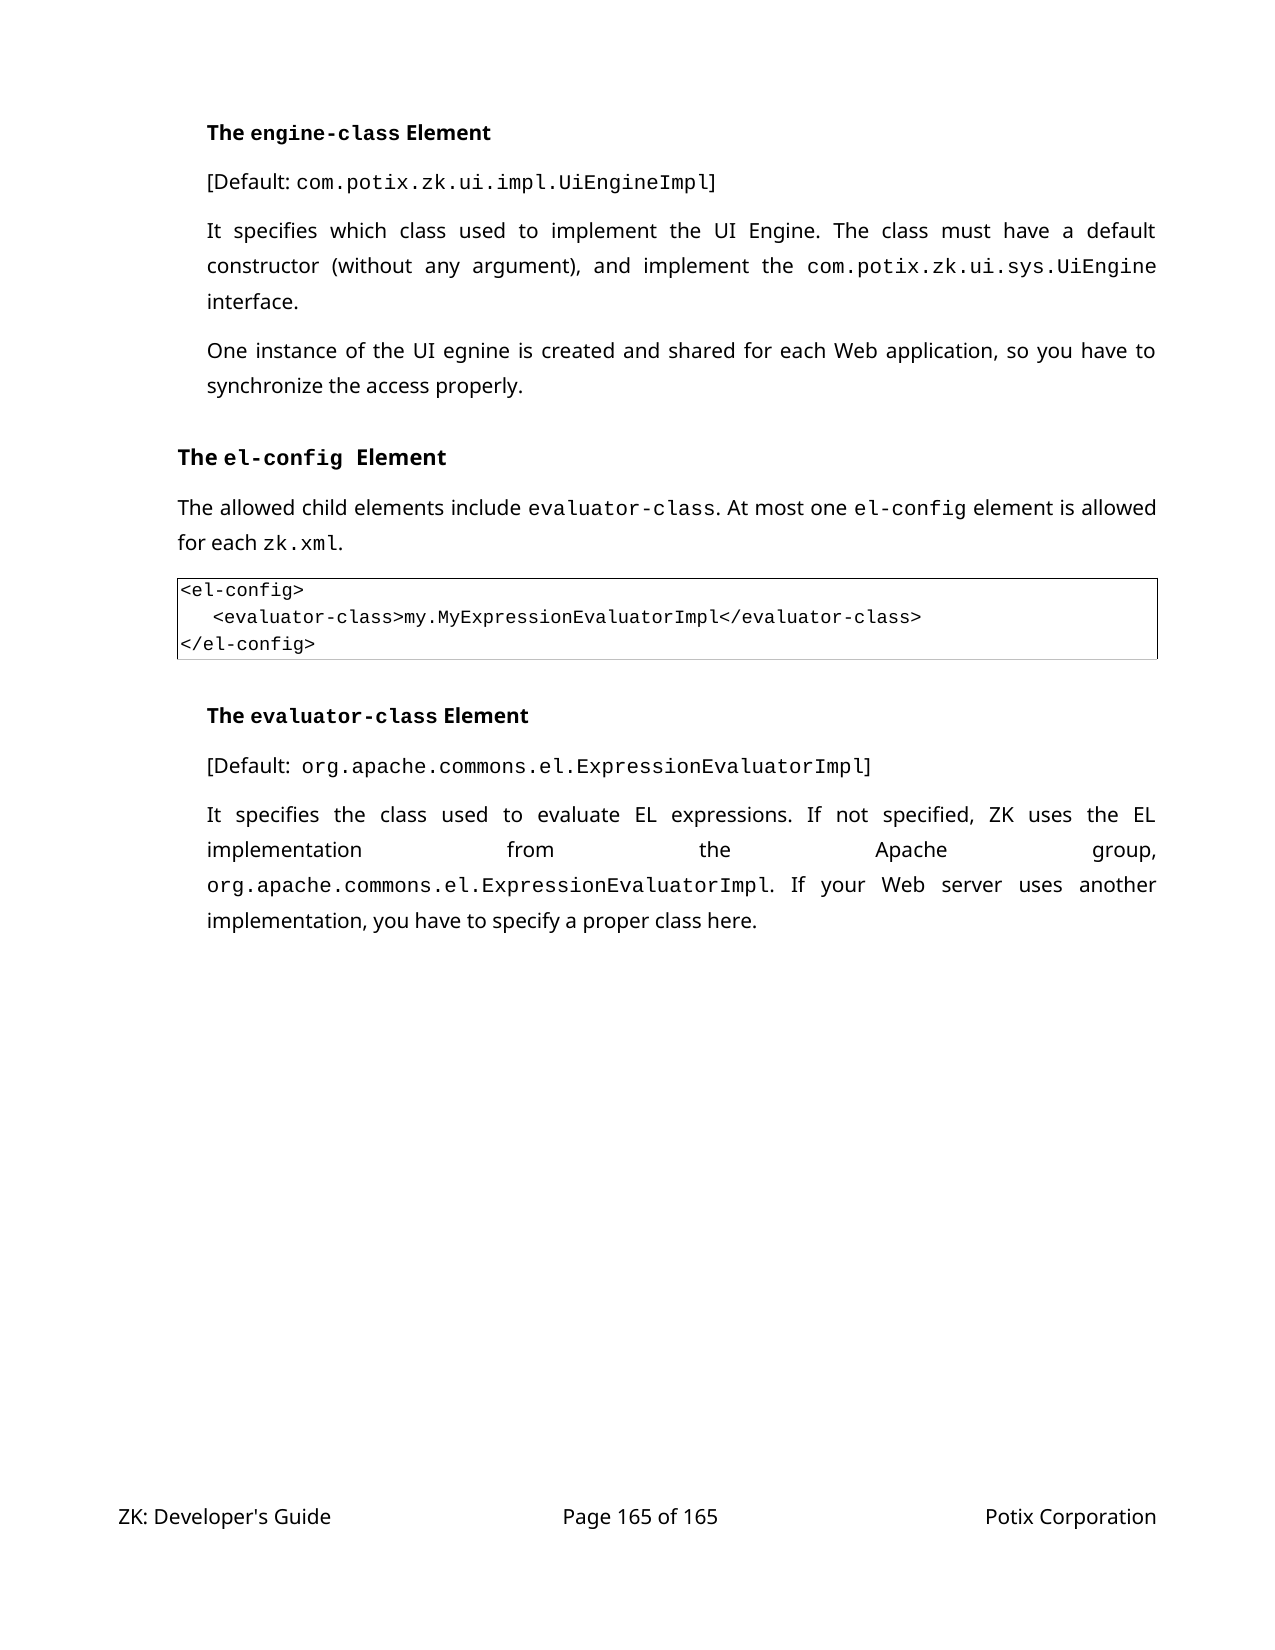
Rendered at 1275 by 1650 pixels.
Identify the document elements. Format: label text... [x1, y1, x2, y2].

text One instance of the UI egnine is created and shared for each Web application, so you have to synchronize the access properly. [207, 336, 1157, 399]
subtitle The engine-class Element [207, 118, 1157, 147]
text <evaluator-class>my.MyExpressionEvaluatorImpl</evaluator-class> [178, 604, 1157, 629]
text [Default: org.apache.commons.el.ExpressionEvaluatorImpl] [207, 751, 1157, 779]
text </el-config> [178, 632, 1157, 659]
text It specifies which class used to implement the UI Engine. The class must have a default constructor (without any argument), and implement the com.potix.zk.ui.sys.UiEngine interface. [207, 216, 1157, 315]
text The allowed child elements include evaluator-class. At most one el-config element is allowed for each zk.xml. [177, 493, 1157, 557]
text <el-config> [178, 579, 1157, 602]
text It specifies the class used to evaluate EL expressions. If not specified, ZK uses the EL implementation from the Apache group, org.apache.commons.el.ExpressionEvaluatorImpl. If your Web server uses another implementation, you have to specify a proper class here. [207, 800, 1157, 934]
subtitle The el-config Element [177, 442, 1157, 472]
text [Default: com.potix.zk.ui.impl.UiEngineImpl] [207, 167, 1157, 196]
subtitle The evaluator-class Element [207, 702, 1157, 730]
